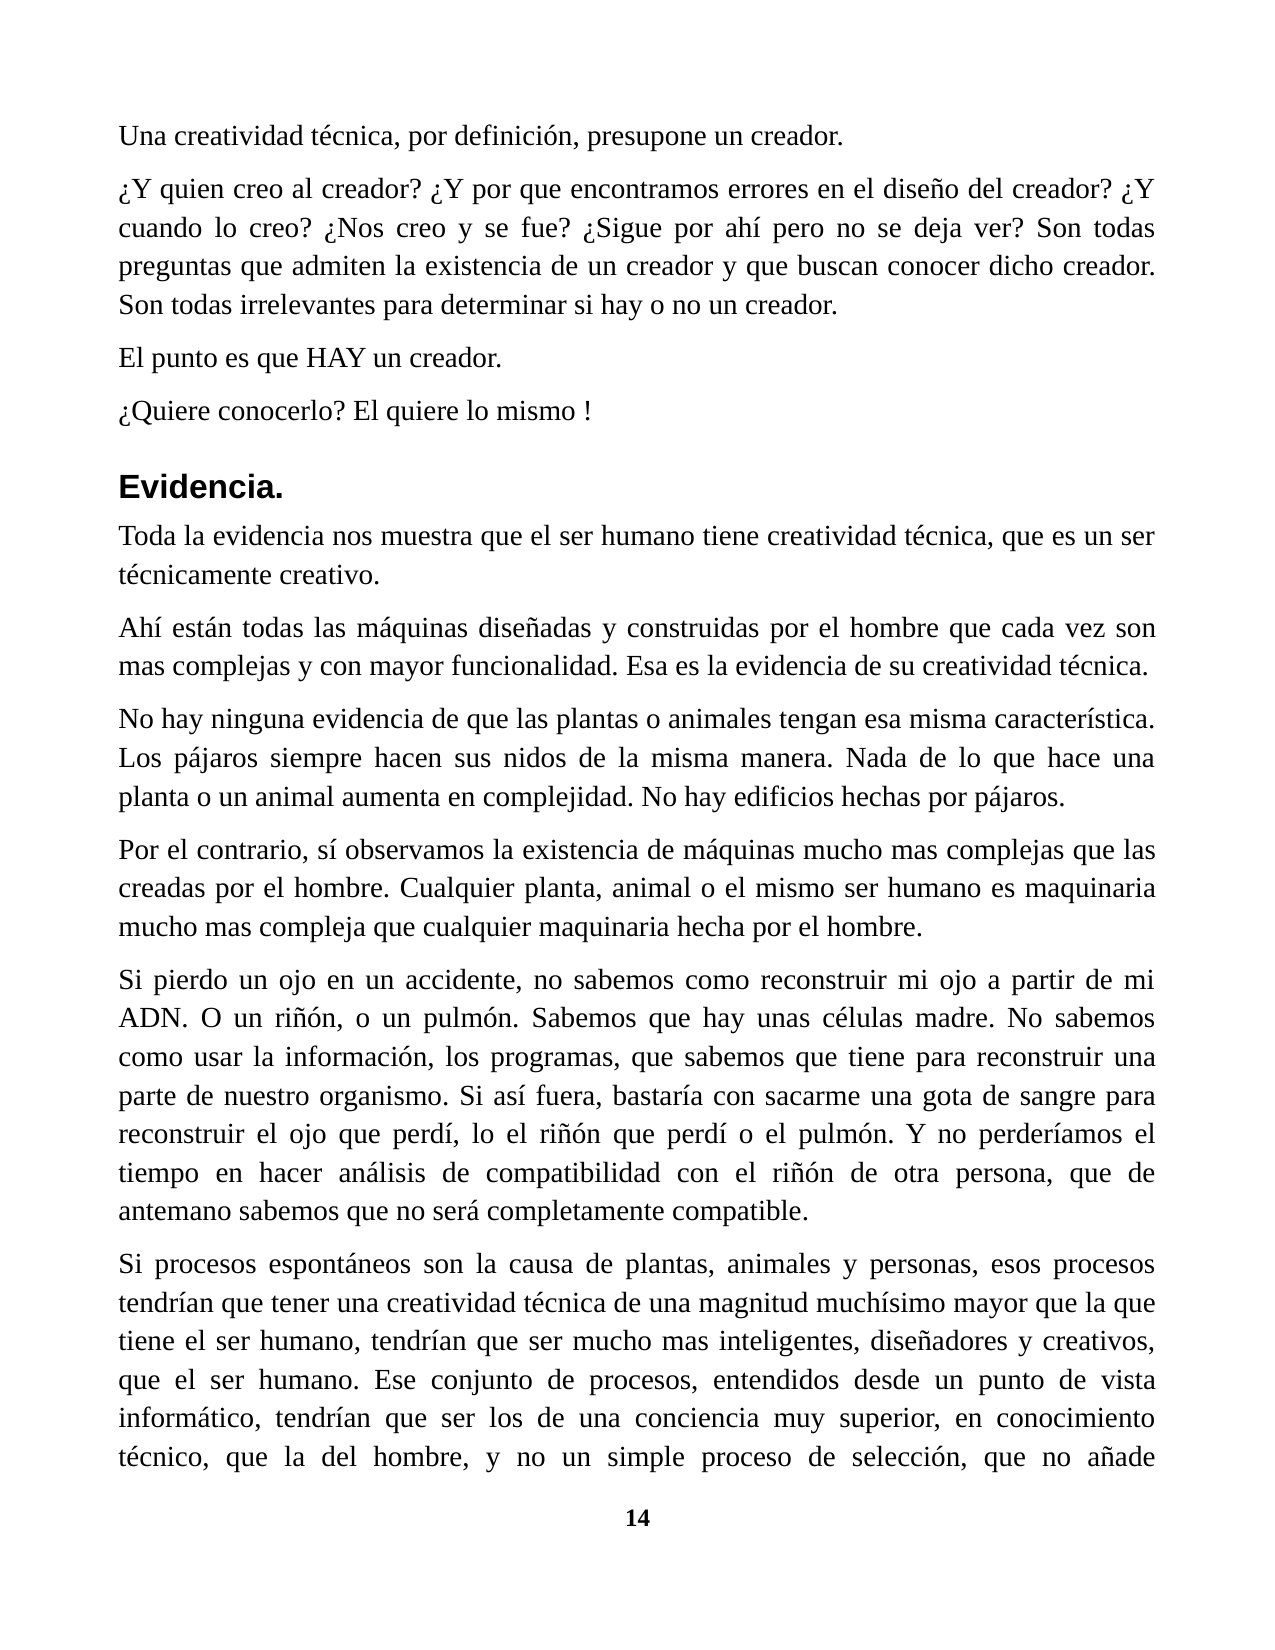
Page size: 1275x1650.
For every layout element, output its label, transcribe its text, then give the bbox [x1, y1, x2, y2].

text El punto es que HAY un creador. [118, 340, 1157, 373]
text ¿Y quien creo al creador? ¿Y por que encontramos errores en el diseño del creador? ¿Y cuando lo creo? ¿Nos creo y se fue? ¿Sigue por ahí pero no se deja ver? Son todas preguntas que admiten la existencia de un creador y que buscan conocer dicho creador. Son todas irrelevantes para determinar si hay o no un creador. [118, 171, 1157, 320]
subtitle Evidencia. [118, 467, 1157, 506]
text Por el contrario, sí observamos la existencia de máquinas mucho mas complejas que las creadas por el hombre. Cualquier planta, animal o el mismo ser humano es maquinaria mucho mas compleja que cualquier maquinaria hecha por el hombre. [118, 832, 1157, 942]
text No hay ninguna evidencia de que las plantas o animales tengan esa misma característica. Los pájaros siempre hacen sus nidos de la misma manera. Nada de lo que hace una planta o un animal aumenta en complejidad. No hay edificios hechas por pájaros. [118, 702, 1157, 812]
text Si pierdo un ojo en un accidente, no sabemos como reconstruir mi ojo a partir de mi ADN. O un riñón, o un pulmón. Sabemos que hay unas células madre. No sabemos como usar la información, los programas, que sabemos que tiene para reconstruir una parte de nuestro organismo. Si así fuera, bastaría con sacarme una gota de sangre para reconstruir el ojo que perdí, lo el riñón que perdí o el pulmón. Y no perderíamos el tiempo en hacer análisis de compatibilidad con el riñón de otra persona, que de antemano sabemos que no será completamente compatible. [118, 962, 1157, 1227]
text Si procesos espontáneos son la causa de plantas, animales y personas, esos procesos tendrían que tener una creatividad técnica de una magnitud muchísimo mayor que la que tiene el ser humano, tendrían que ser mucho mas inteligentes, diseñadores y creativos, que el ser humano. Ese conjunto de procesos, entendidos desde un punto de vista informático, tendrían que ser los de una conciencia muy superior, en conocimiento técnico, que la del hombre, y no un simple proceso de selección, que no añade [118, 1246, 1157, 1473]
text Ahí están todas las máquinas diseñadas y construidas por el hombre que cada vez son mas complejas y con mayor funcionalidad. Esa es la evidencia de su creatividad técnica. [118, 610, 1157, 682]
text Toda la evidencia nos muestra que el ser humano tiene creatividad técnica, que es un ser técnicamente creativo. [118, 518, 1157, 590]
text ¿Quiere conocerlo? El quiere lo mismo ! [118, 393, 1157, 427]
text Una creatividad técnica, por definición, presupone un creador. [118, 118, 1157, 152]
